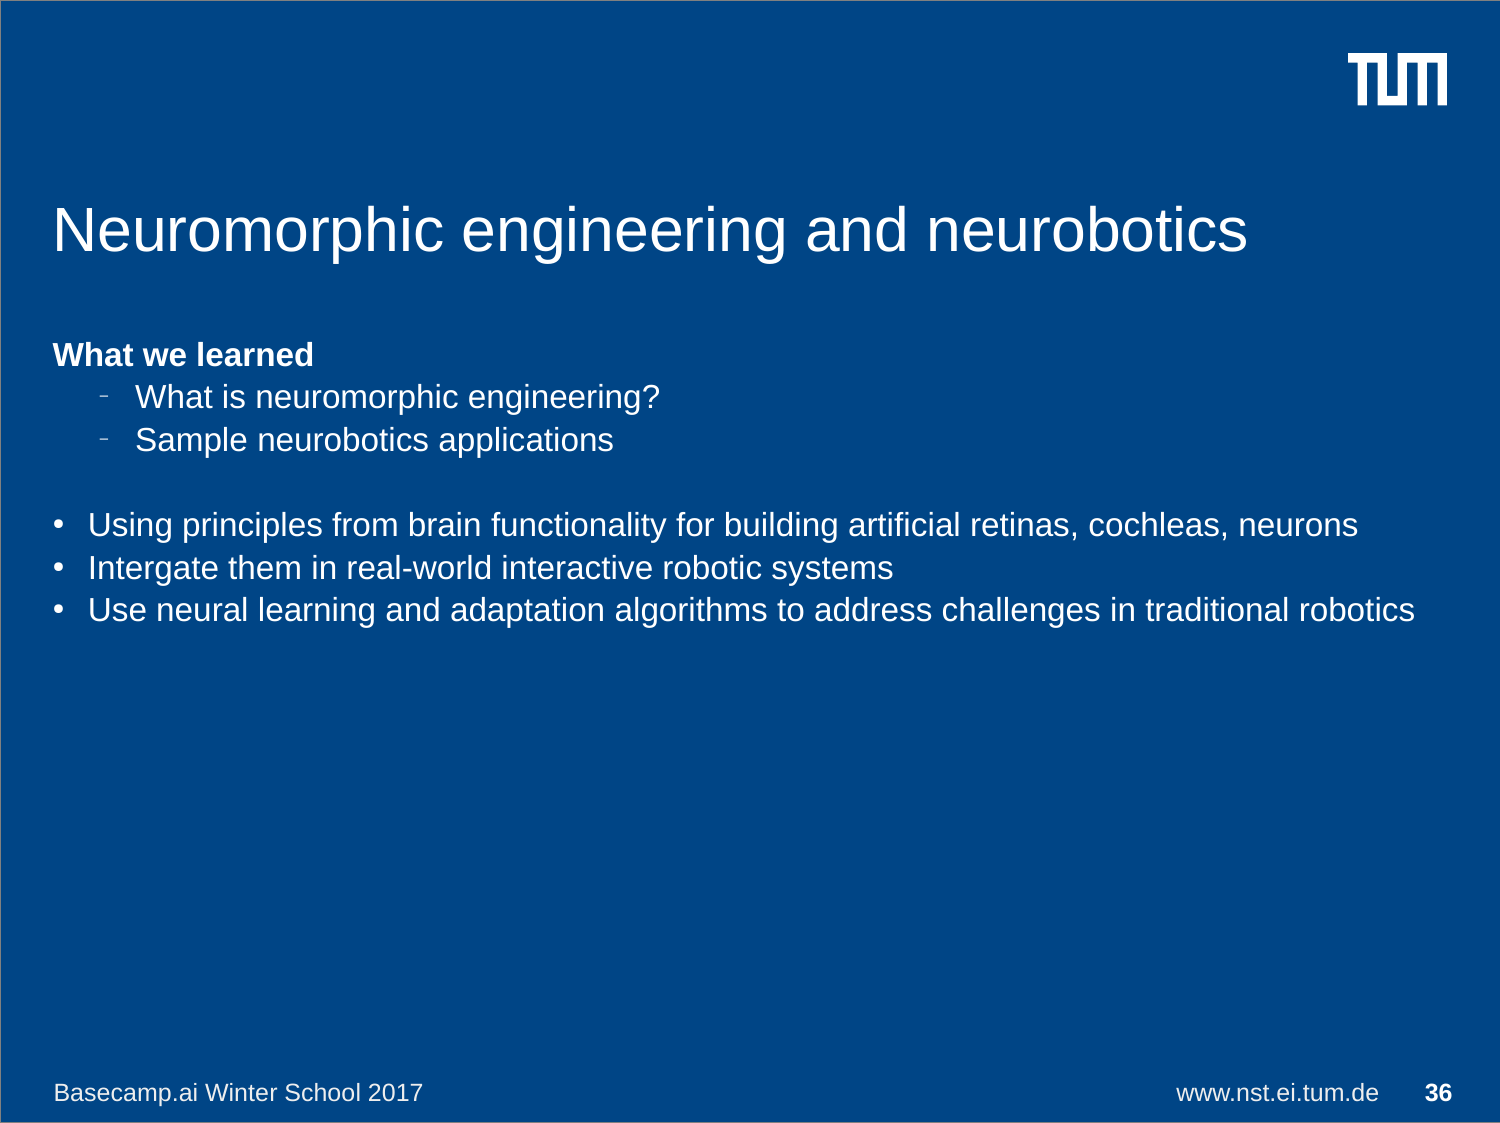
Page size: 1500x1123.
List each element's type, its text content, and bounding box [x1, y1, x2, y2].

list What we learned What is neuromorphic engineering? Sample neurobotics applications Using principles from brain functionality for building artificial retinas, cochleas, neurons Intergate them in real-world interactive robotic systems Use neural learning and adaptation algorithms to address challenges in traditional robotics [52, 330, 1453, 624]
title Neuromorphic engineering and neurobotics [52, 195, 1453, 266]
